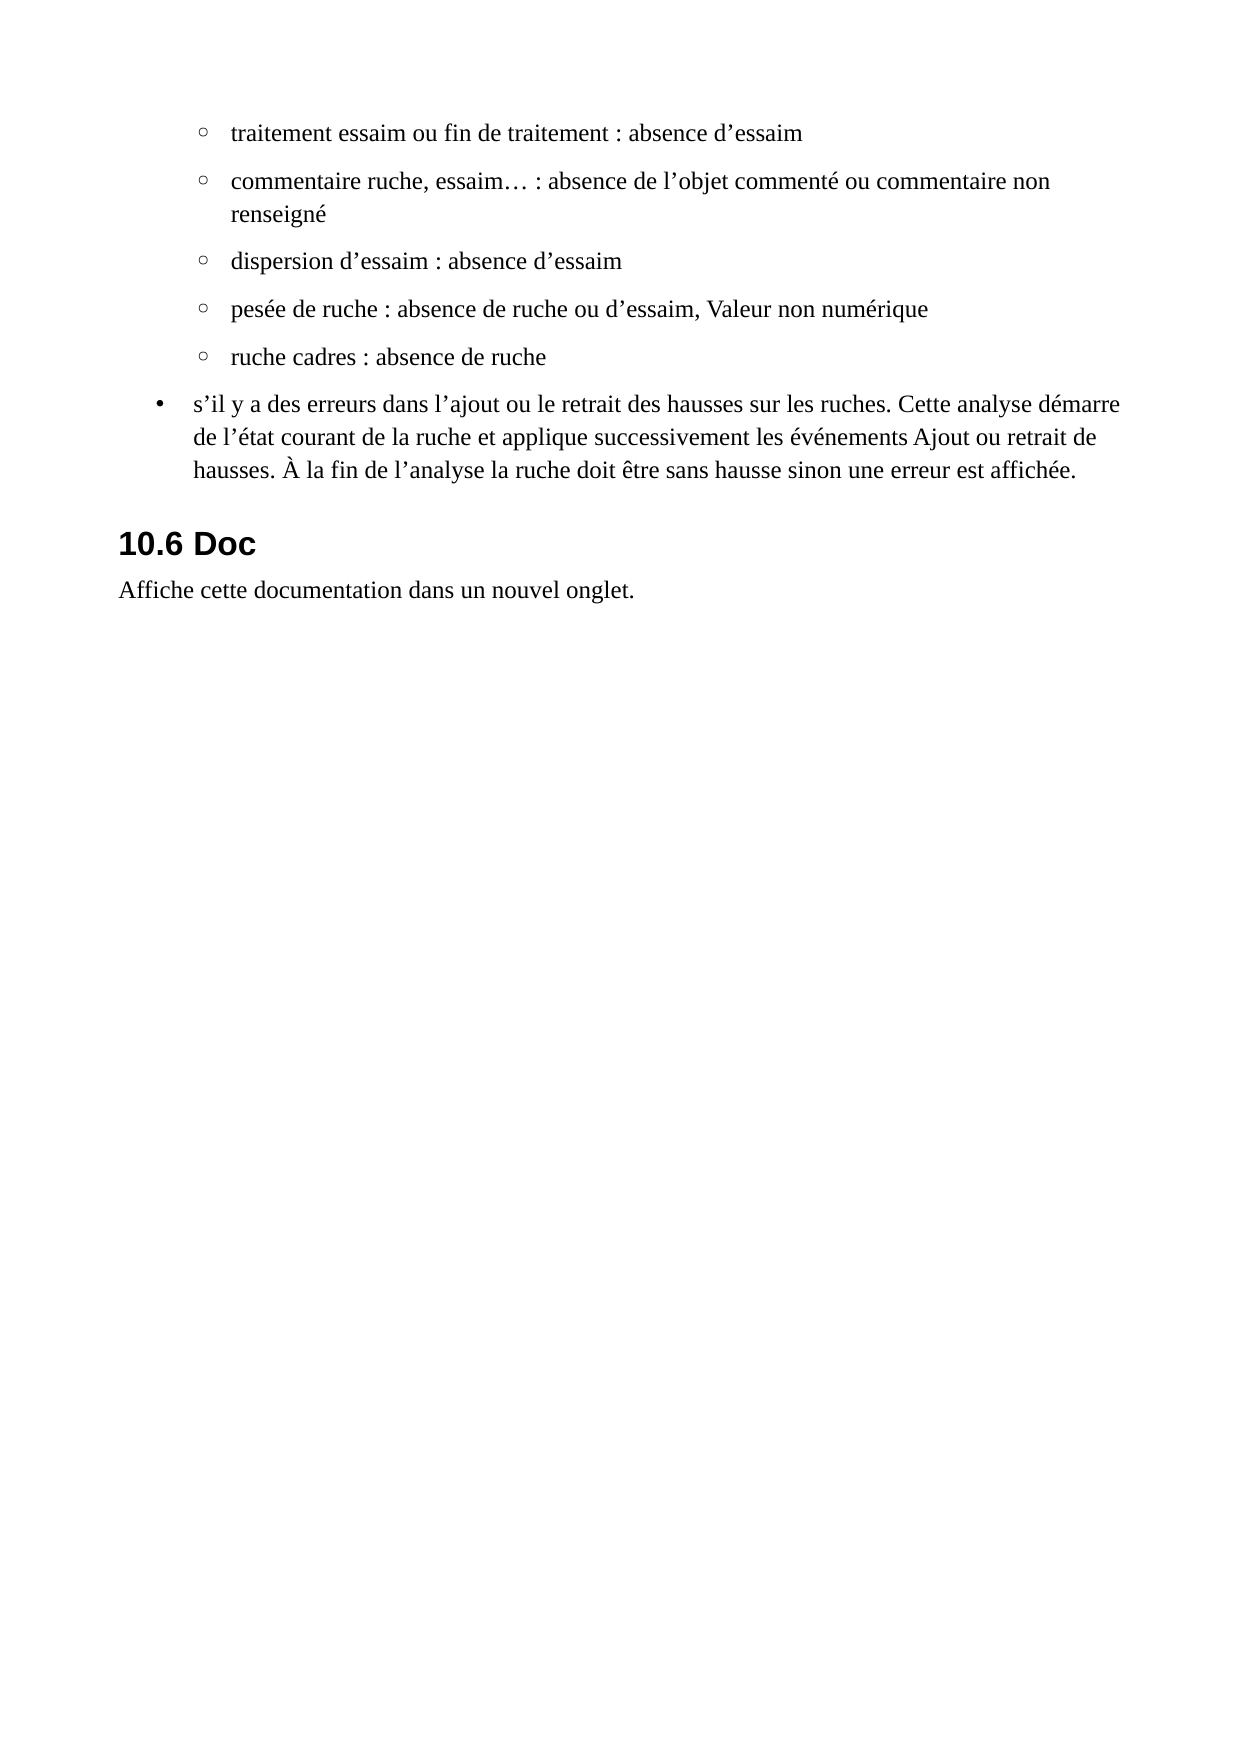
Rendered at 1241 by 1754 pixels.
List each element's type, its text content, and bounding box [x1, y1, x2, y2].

list s’il y a des erreurs dans l’ajout ou le retrait des hausses sur les ruches. Cette analyse démarre de l’état courant de la ruche et applique successivement les événements Ajout ou retrait de hausses. À la fin de l’analyse la ruche doit être sans hausse sinon une erreur est affichée. [156, 389, 1122, 484]
list commentaire ruche, essaim… : absence de l’objet commenté ou commentaire non renseigné [193, 166, 1122, 227]
subtitle Doc [118, 524, 1122, 562]
list ruche cadres : absence de ruche [193, 342, 1122, 370]
list traitement essaim ou fin de traitement : absence d’essaim [193, 118, 1122, 147]
list dispersion d’essaim : absence d’essaim [193, 246, 1122, 275]
list pesée de ruche : absence de ruche ou d’essaim, Valeur non numérique [193, 294, 1122, 323]
text Affiche cette documentation dans un nouvel onglet. [118, 575, 1122, 603]
